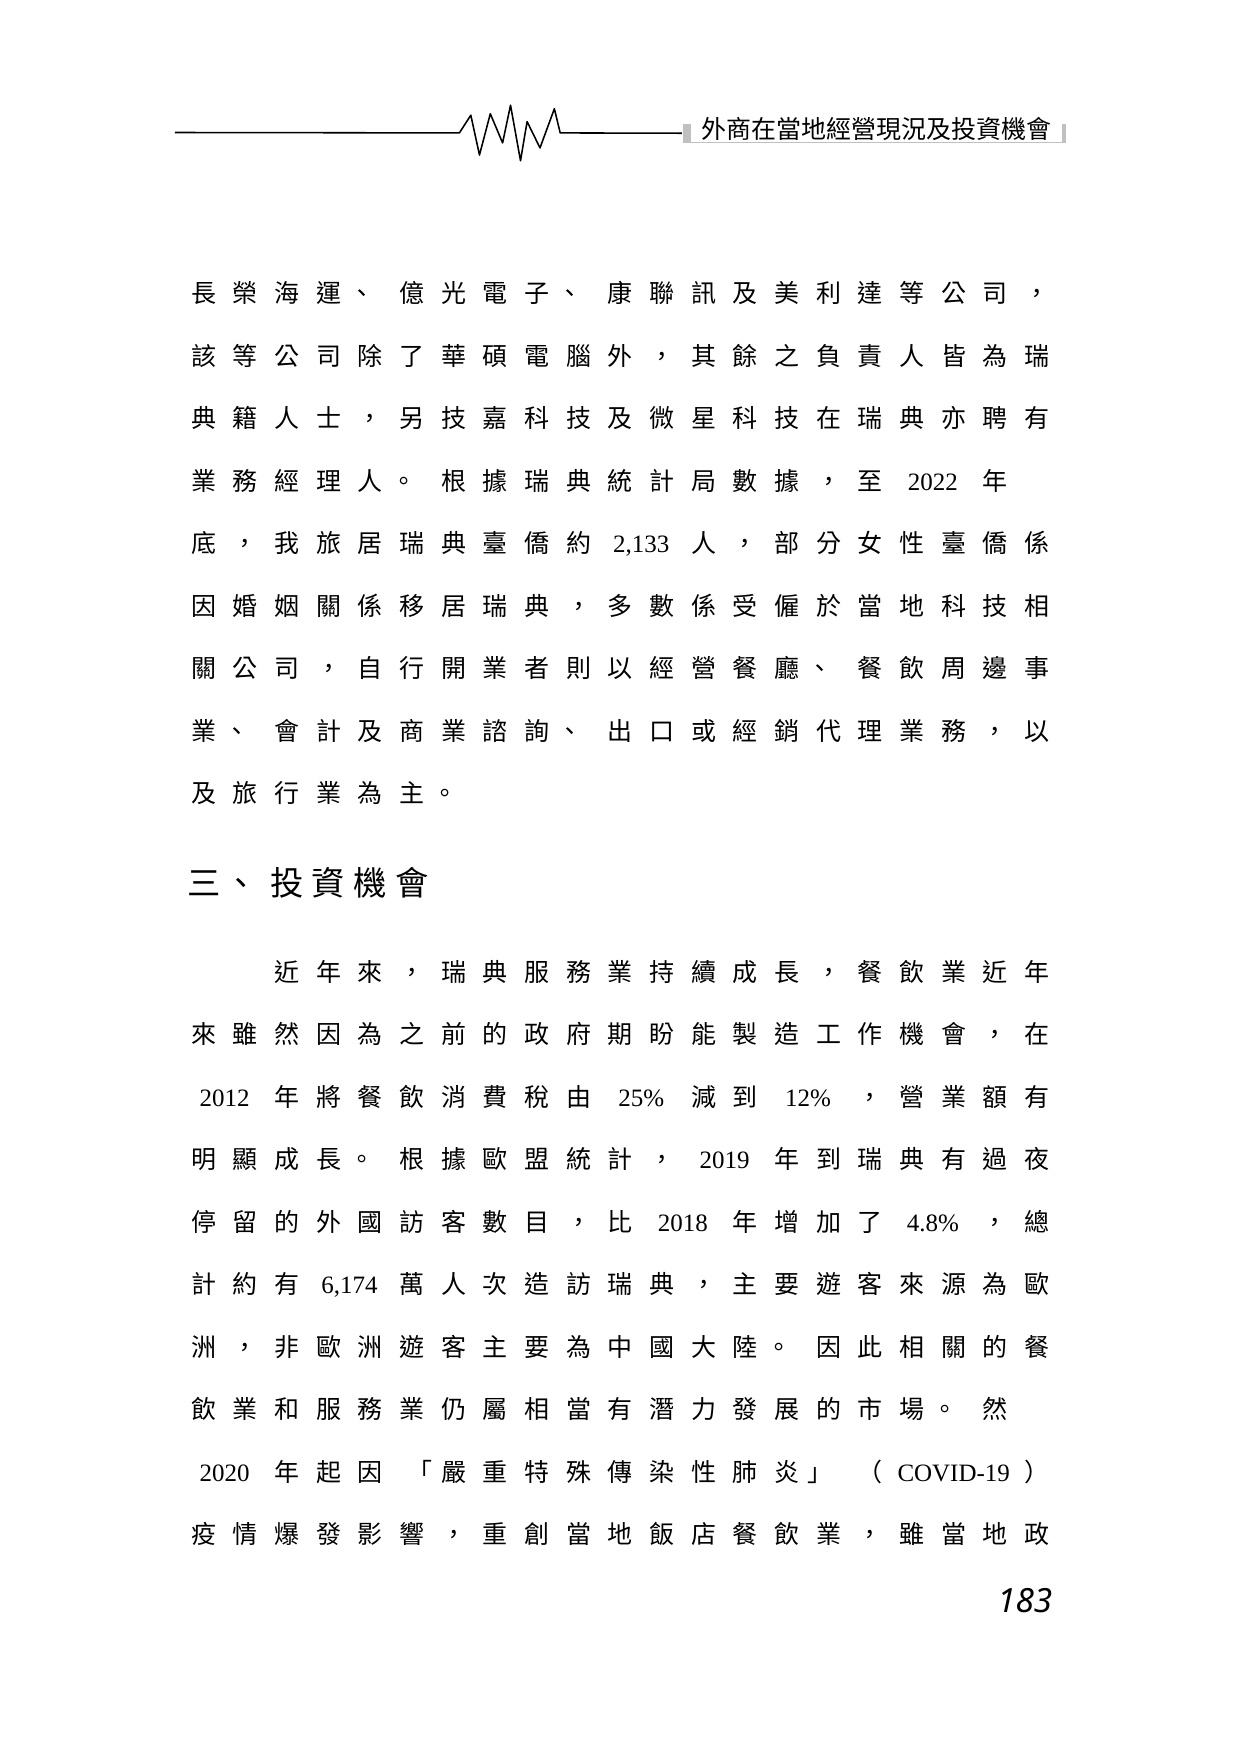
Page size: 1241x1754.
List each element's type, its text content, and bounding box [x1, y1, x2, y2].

text 近年來，瑞典服務業持續成長，餐飲業近年來雖然因為之前的政府期盼能製造工作機會，在2012年將餐飲消費稅由25%減到12%，營業額有明顯成長。根據歐盟統計，2019年到瑞典有過夜停留的外國訪客數目，比2018年增加了4.8%，總計約有6,174萬人次造訪瑞典，主要遊客來源為歐洲，非歐洲遊客主要為中國大陸。因此相關的餐飲業和服務業仍屬相當有潛力發展的市場。然2020年起因「嚴重特殊傳染性肺炎」（COVID-19）疫情爆發影響，重創當地飯店餐飲業，雖當地政 [183, 929, 1058, 1554]
text 長榮海運、億光電子、康聯訊及美利達等公司，該等公司除了華碩電腦外，其餘之負責人皆為瑞典籍人士，另技嘉科技及微星科技在瑞典亦聘有業務經理人。根據瑞典統計局數據，至2022年底，我旅居瑞典臺僑約2,133人，部分女性臺僑係因婚姻關係移居瑞典，多數係受僱於當地科技相關公司，自行開業者則以經營餐廳、餐飲周邊事業、會計及商業諮詢、出口或經銷代理業務，以及旅行業為主。 [183, 250, 1058, 813]
text 三、投資機會 [183, 839, 1058, 902]
